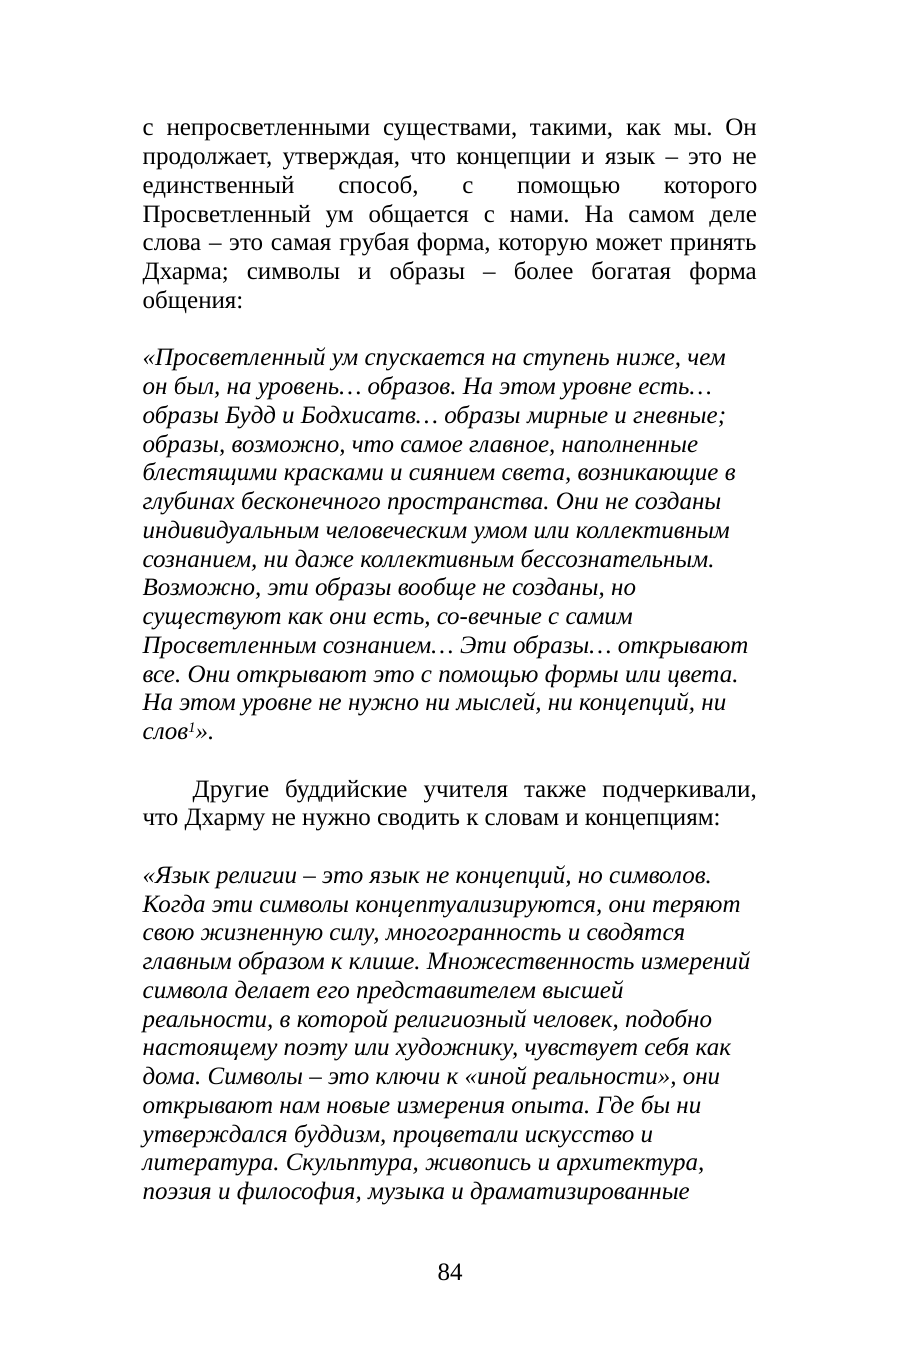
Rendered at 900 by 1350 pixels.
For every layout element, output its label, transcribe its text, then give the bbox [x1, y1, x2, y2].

text «Просветленный ум спускается на ступень ниже, чем он был, на уровень… образов. На этом уровне есть… образы Будд и Бодхисатв… образы мирные и гневные; образы, возможно, что самое главное, наполненные блестящими красками и сиянием света, возникающие в глубинах бесконечного пространства. Они не созданы индивидуальным человеческим умом или коллективным сознанием, ни даже коллективным бессознательным. Возможно, эти образы вообще не созданы, но существуют как они есть, со-вечные с самим Просветленным сознанием… Эти образы… открывают все. Они открывают это с помощью формы или цвета. На этом уровне не нужно ни мыслей, ни концепций, ни слов1». [142, 342, 757, 745]
text Другие буддийские учителя также подчеркивали, что Дхарму не нужно сводить к словам и концепциям: [142, 774, 757, 831]
text с непросветленными существами, такими, как мы. Он продолжает, утверждая, что концепции и язык – это не единственный способ, с помощью которого Просветленный ум общается с нами. На самом деле слова – это самая грубая форма, которую может принять Дхарма; символы и образы – более богатая форма общения: [142, 112, 757, 314]
text «Язык религии – это язык не концепций, но символов. Когда эти символы концептуализируются, они теряют свою жизненную силу, многогранность и сводятся главным образом к клише. Множественность измерений символа делает его представителем высшей реальности, в которой религиозный человек, подобно настоящему поэту или художнику, чувствует себя как дома. Символы – это ключи к «иной реальности», они открывают нам новые измерения опыта. Где бы ни утверждался буддизм, процветали искусство и литература. Скульптура, живопись и архитектура, поэзия и философия, музыка и драматизированные [142, 860, 757, 1205]
